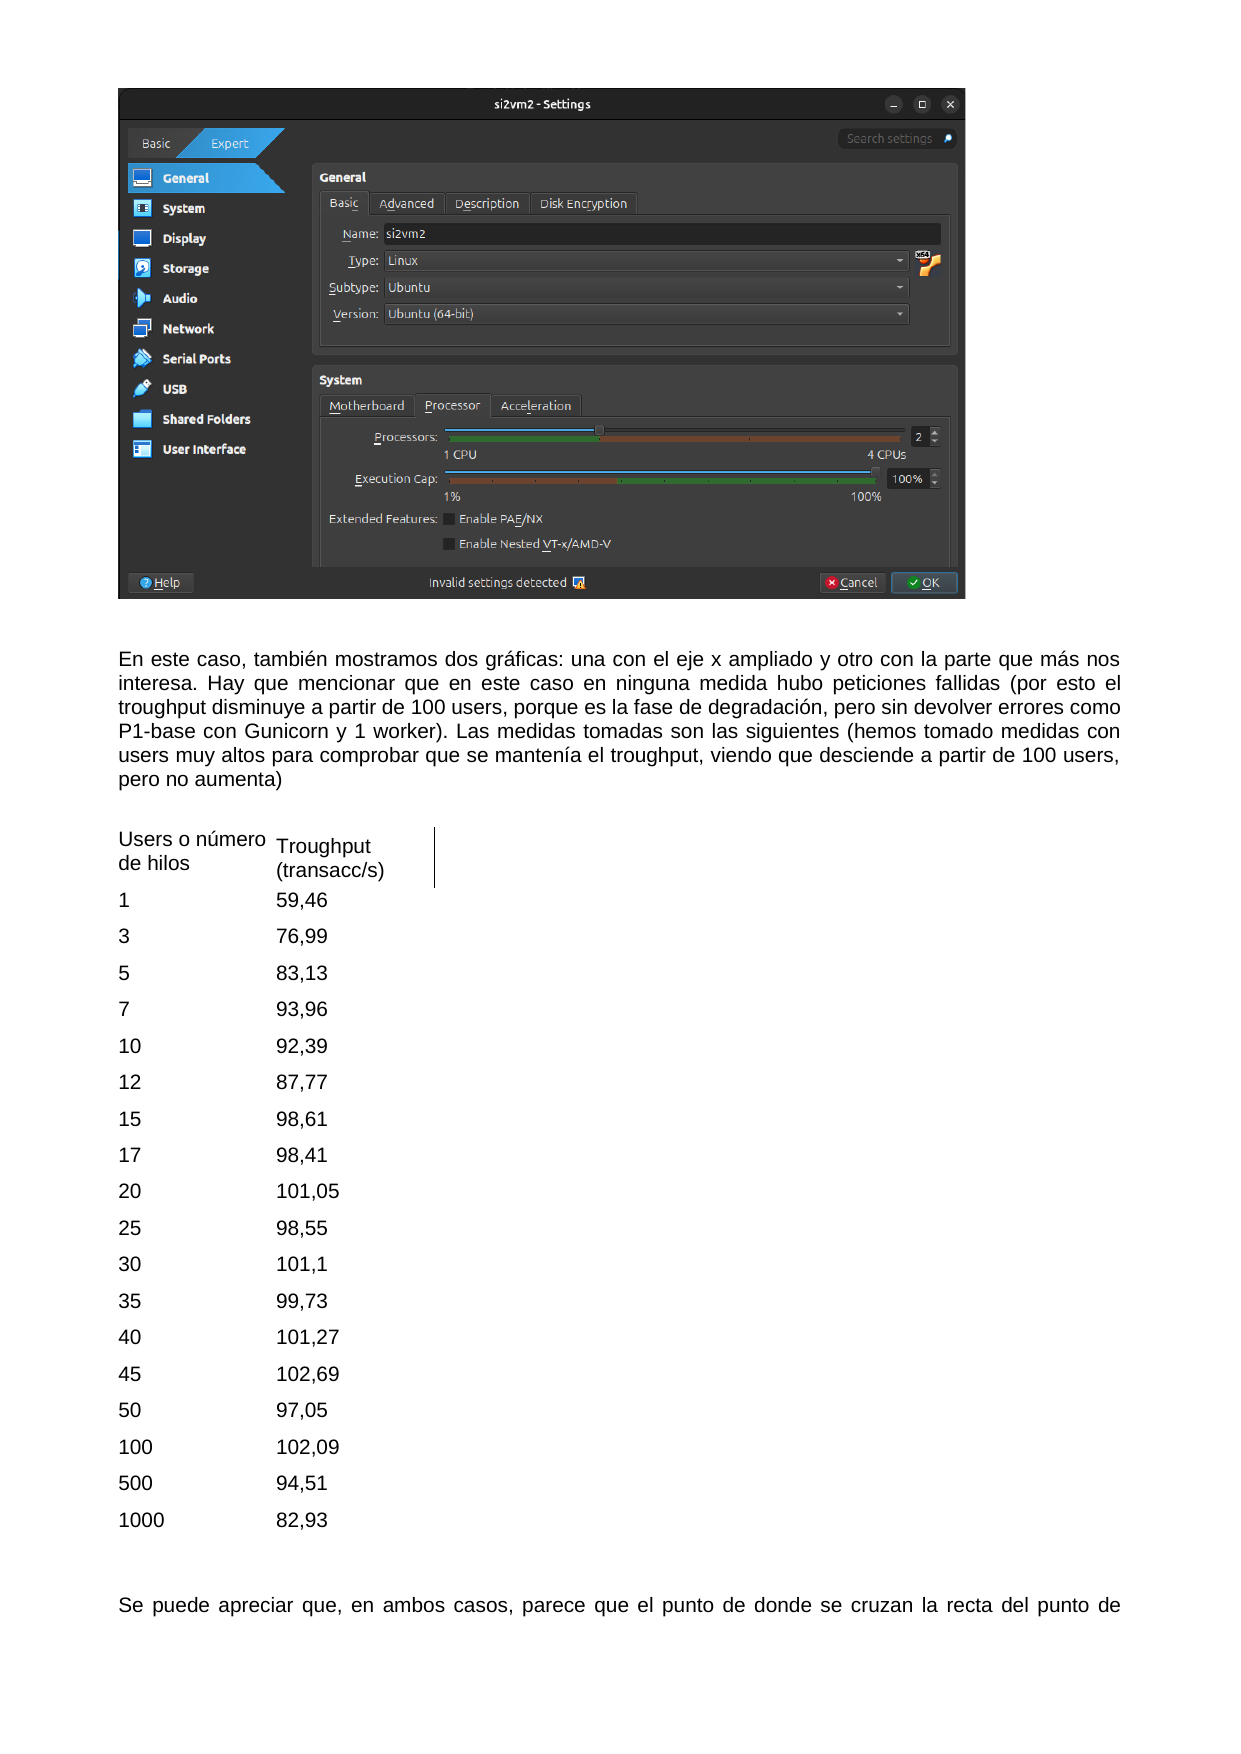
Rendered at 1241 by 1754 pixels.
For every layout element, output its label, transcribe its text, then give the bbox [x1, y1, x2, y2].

table_cell 25 [118, 1216, 276, 1252]
table_cell 83,13 [276, 961, 434, 997]
table_cell 1000 [118, 1508, 276, 1544]
picture [118, 88, 966, 599]
table_cell 98,61 [276, 1106, 434, 1143]
table_cell 5 [118, 961, 276, 997]
table_cell 20 [118, 1179, 276, 1216]
table_cell 40 [118, 1325, 276, 1362]
text Se puede apreciar que, en ambos casos, parece que el punto de donde se cruzan la recta del punto de [118, 1593, 1122, 1617]
table_cell 101,05 [276, 1179, 434, 1216]
table_cell 94,51 [276, 1471, 434, 1507]
table_cell 500 [118, 1471, 276, 1507]
table_cell 1 [118, 888, 276, 924]
table_cell 102,69 [276, 1362, 434, 1398]
table_cell 7 [118, 997, 276, 1033]
table_cell 87,77 [276, 1070, 434, 1106]
table_cell 82,93 [276, 1508, 434, 1544]
table_cell 17 [118, 1143, 276, 1179]
table_cell 98,55 [276, 1216, 434, 1252]
table_header Troughput (transacc/s) [276, 827, 434, 888]
table_cell 92,39 [276, 1034, 434, 1070]
table_cell 45 [118, 1362, 276, 1398]
table_cell 50 [118, 1398, 276, 1434]
table_cell 12 [118, 1070, 276, 1106]
table_cell 102,09 [276, 1435, 434, 1471]
table_cell 30 [118, 1252, 276, 1289]
table_header Users o número de hilos [118, 827, 276, 888]
table_cell 100 [118, 1435, 276, 1471]
table_cell 98,41 [276, 1143, 434, 1179]
table_cell 3 [118, 924, 276, 961]
table_cell 101,27 [276, 1325, 434, 1362]
table_cell 35 [118, 1289, 276, 1325]
table_cell 97,05 [276, 1398, 434, 1434]
table_cell 76,99 [276, 924, 434, 961]
table_cell 101,1 [276, 1252, 434, 1289]
table_cell 59,46 [276, 888, 434, 924]
table_cell 93,96 [276, 997, 434, 1033]
table_cell 10 [118, 1034, 276, 1070]
table_cell 99,73 [276, 1289, 434, 1325]
text En este caso, también mostramos dos gráficas: una con el eje x ampliado y otro con la parte que más nos interesa. Hay que mencionar que en este caso en ninguna medida hubo peticiones fallidas (por esto el troughput disminuye a partir de 100 users, porque es la fase de degradación, pero sin devolver errores como P1-base con Gunicorn y 1 worker). Las medidas tomadas son las siguientes (hemos tomado medidas con users muy altos para comprobar que se mantenía el troughput, viendo que desciende a partir de 100 users, pero no aumenta) [118, 647, 1122, 791]
table_cell 15 [118, 1106, 276, 1143]
